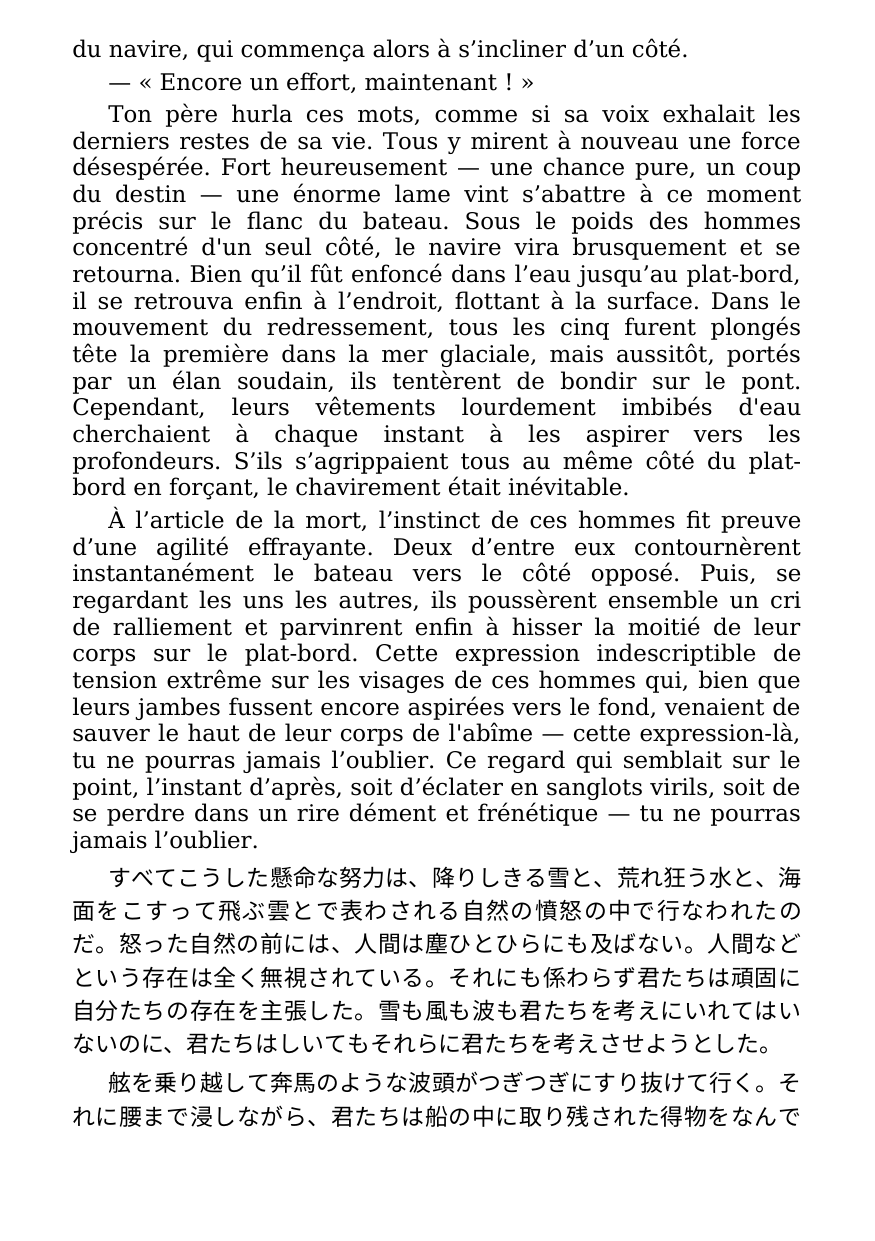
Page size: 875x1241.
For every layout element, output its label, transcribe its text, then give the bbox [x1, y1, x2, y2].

text 舷を乗り越して奔馬のような波頭がつぎつぎにすり抜けて行く。それに腰まで浸しながら、君たちは船の中に取り残された得物をなんで [72, 1065, 802, 1132]
text du navire, qui commença alors à s’incliner d’un côté. [72, 36, 802, 63]
text À l’article de la mort, l’instinct de ces hommes fit preuve d’une agilité effrayante. Deux d’entre eux contournèrent instantanément le bateau vers le côté opposé. Puis, se regardant les uns les autres, ils poussèrent ensemble un cri de ralliement et parvinrent enfin à hisser la moitié de leur corps sur le plat-bord. Cette expression indescriptible de tension extrême sur les visages de ces hommes qui, bien que leurs jambes fussent encore aspirées vers le fond, venaient de sauver le haut de leur corps de l'abîme — cette expression-là, tu ne pourras jamais l’oublier. Ce regard qui semblait sur le point, l’instant d’après, soit d’éclater en sanglots virils, soit de se perdre dans un rire dément et frénétique — tu ne pourras jamais l’oublier. [72, 507, 802, 854]
text すべてこうした懸命な努力は、降りしきる雪と、荒れ狂う水と、海面をこすって飛ぶ雲とで表わされる自然の憤怒の中で行なわれたのだ。怒った自然の前には、人間は塵ひとひらにも及ばない。人間などという存在は全く無視されている。それにも係わらず君たちは頑固に自分たちの存在を主張した。雪も風も波も君たちを考えにいれてはいないのに、君たちはしいてもそれらに君たちを考えさせようとした。 [72, 860, 802, 1059]
text — « Encore un effort, maintenant ! » [72, 69, 802, 95]
text Ton père hurla ces mots, comme si sa voix exhalait les derniers restes de sa vie. Tous y mirent à nouveau une force désespérée. Fort heureusement — une chance pure, un coup du destin — une énorme lame vint s’abattre à ce moment précis sur le flanc du bateau. Sous le poids des hommes concentré d'un seul côté, le navire vira brusquement et se retourna. Bien qu’il fût enfoncé dans l’eau jusqu’au plat-bord, il se retrouva enfin à l’endroit, flottant à la surface. Dans le mouvement du redressement, tous les cinq furent plongés tête la première dans la mer glaciale, mais aussitôt, portés par un élan soudain, ils tentèrent de bondir sur le pont. Cependant, leurs vêtements lourdement imbibés d'eau cherchaient à chaque instant à les aspirer vers les profondeurs. S’ils s’agrippaient tous au même côté du plat-bord en forçant, le chavirement était inévitable. [72, 101, 802, 501]
